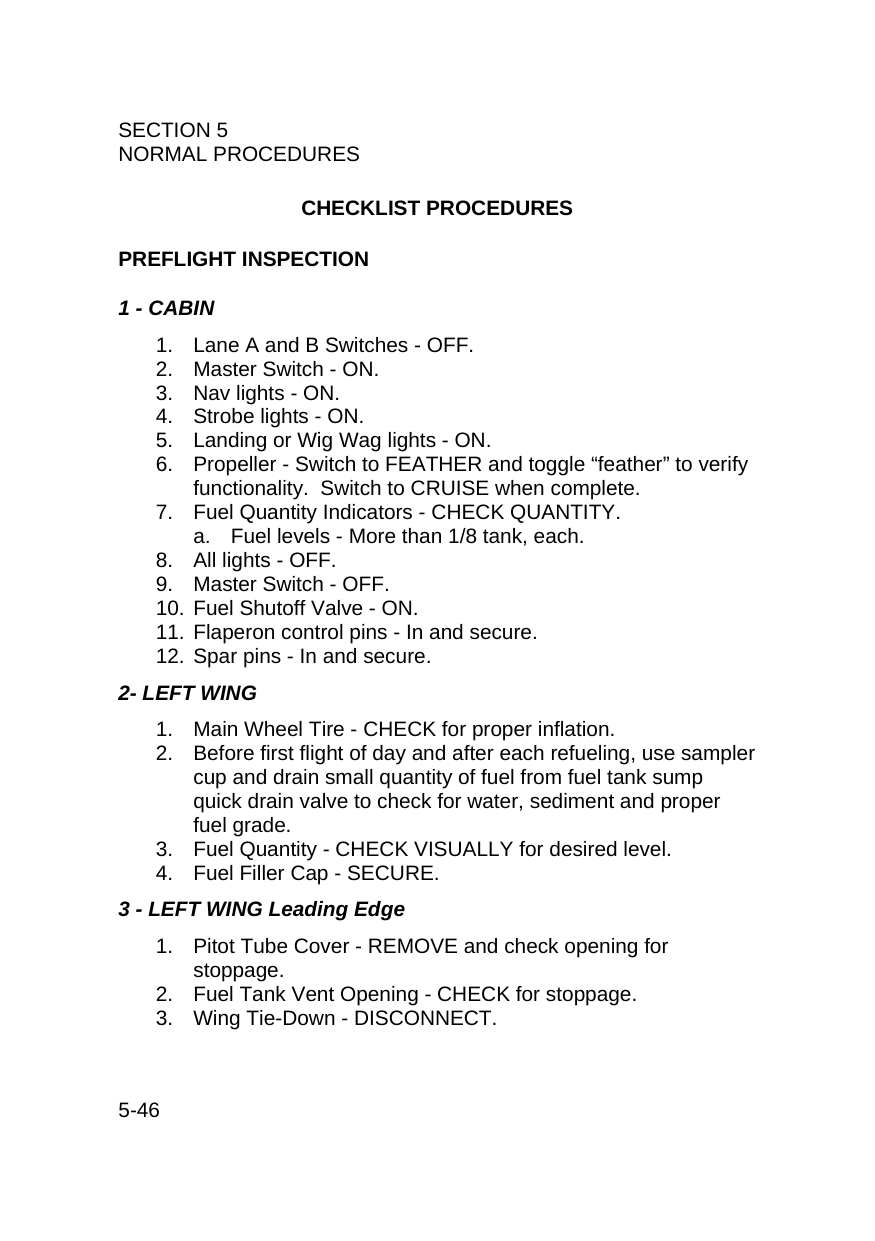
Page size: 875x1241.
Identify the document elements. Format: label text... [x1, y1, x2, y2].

list Main Wheel Tire - CHECK for proper inflation. [156, 717, 756, 741]
subtitle 1 - CABIN [118, 296, 756, 320]
list Strobe lights - ON. [156, 404, 756, 428]
list Fuel levels - More than 1/8 tank, each. [193, 524, 756, 548]
list Fuel Filler Cap - SECURE. [156, 861, 756, 884]
list Pitot Tube Cover - REMOVE and check opening for stoppage. [156, 933, 756, 981]
list Master Switch - ON. [156, 356, 756, 380]
list Flaperon control pins - In and secure. [156, 620, 756, 644]
list Fuel Quantity Indicators - CHECK QUANTITY. [156, 500, 756, 524]
list Lane A and B Switches - OFF. [156, 332, 756, 356]
list Propeller - Switch to FEATHER and toggle “feather” to verify functionality. Switch to CRUISE when complete. [156, 452, 756, 500]
list Fuel Quantity - CHECK VISUALLY for desired level. [156, 837, 756, 861]
list Fuel Shutoff Valve - ON. [156, 596, 756, 620]
list Before first flight of day and after each refueling, use sampler cup and drain small quantity of fuel from fuel tank sump quick drain valve to check for water, sediment and proper fuel grade. [156, 741, 756, 837]
list Fuel Tank Vent Opening - CHECK for stoppage. [156, 981, 756, 1005]
list Wing Tie-Down - DISCONNECT. [156, 1005, 756, 1029]
subtitle CHECKLIST PROCEDURES [118, 196, 756, 220]
subtitle PREFLIGHT INSPECTION [118, 247, 756, 271]
list Nav lights - ON. [156, 380, 756, 404]
list Landing or Wig Wag lights - ON. [156, 428, 756, 452]
list Spar pins - In and secure. [156, 644, 756, 668]
list All lights - OFF. [156, 548, 756, 572]
subtitle 2- LEFT WING [118, 680, 756, 704]
list Master Switch - OFF. [156, 572, 756, 596]
subtitle 3 - LEFT WING Leading Edge [118, 897, 756, 921]
